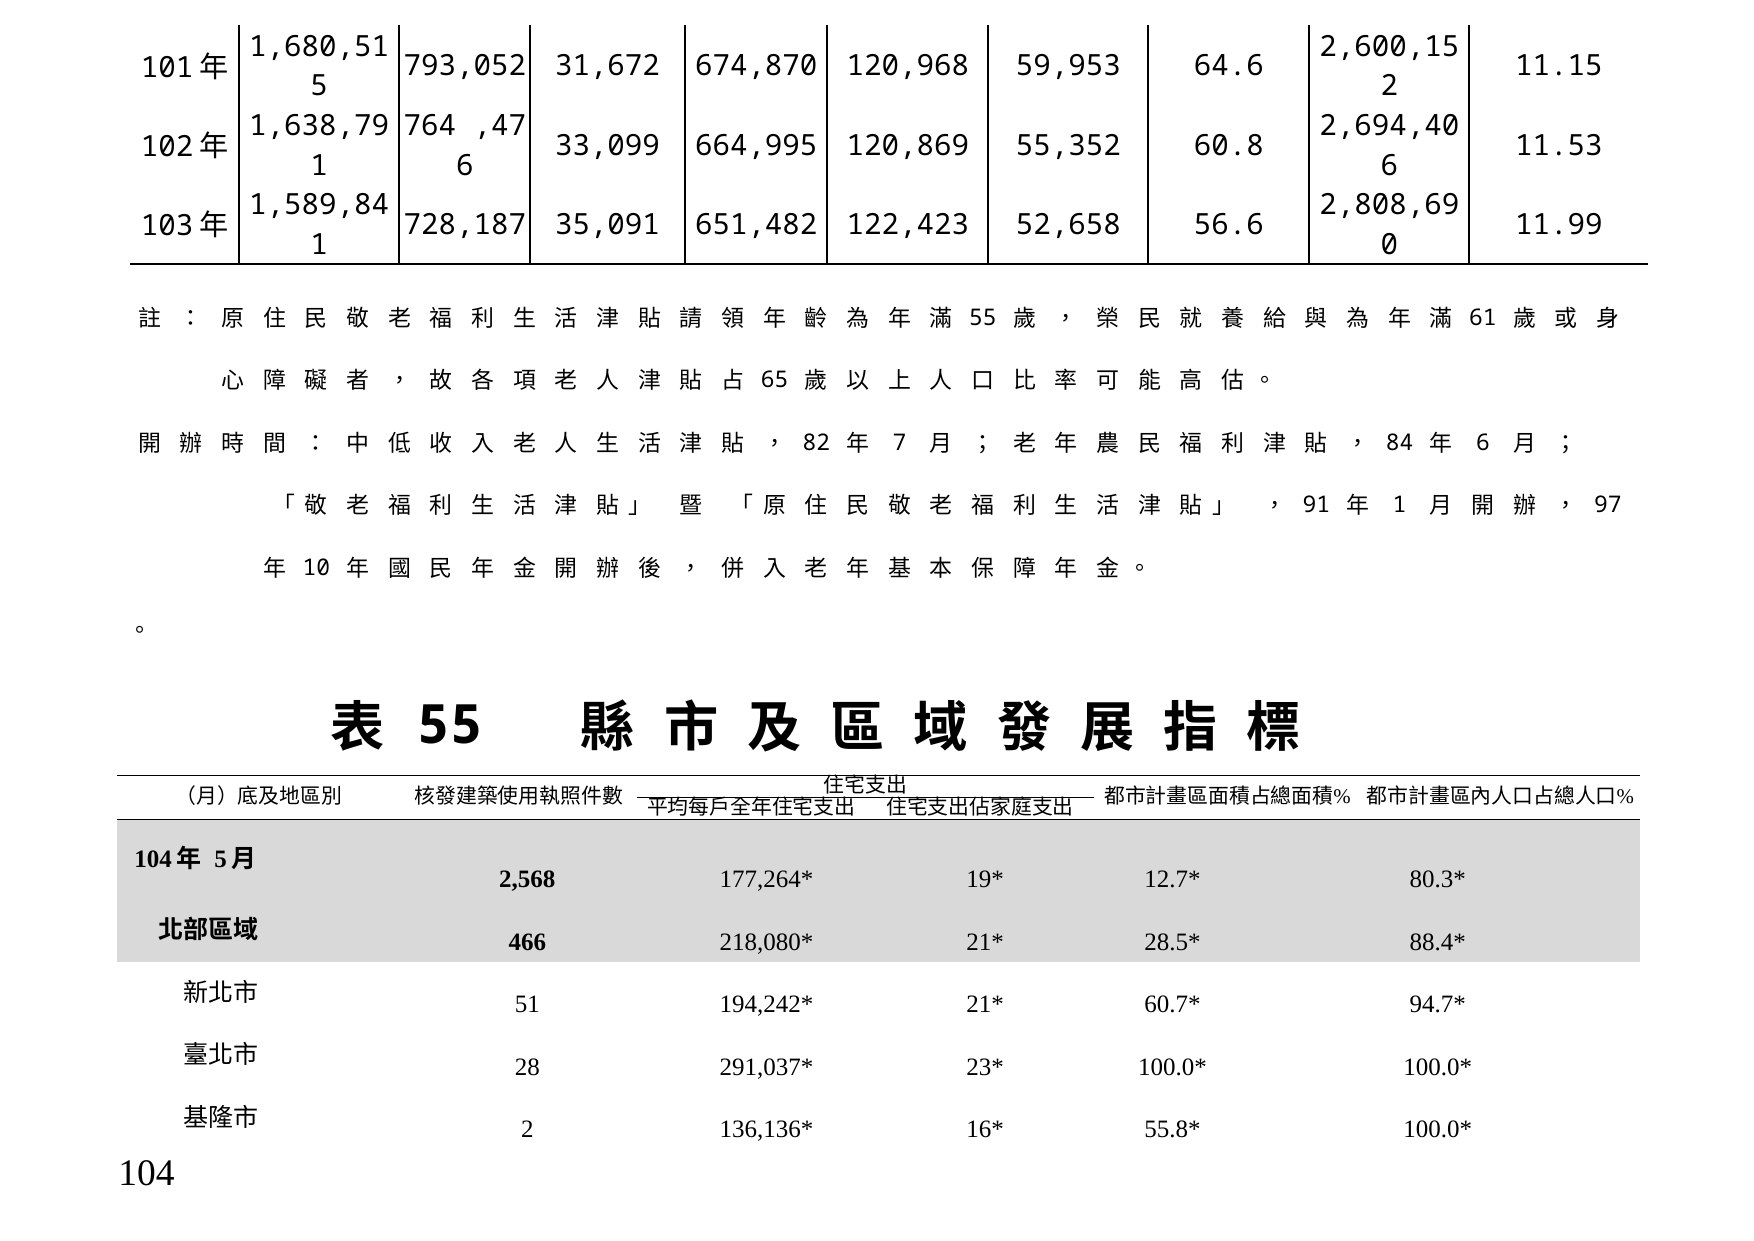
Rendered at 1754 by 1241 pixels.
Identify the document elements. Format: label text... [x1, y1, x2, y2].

table_cell 28 [400, 1025, 637, 1087]
table_cell 2,694,406 [1310, 104, 1468, 183]
table_cell 60.7* [1094, 962, 1360, 1025]
table_cell 11.15 [1470, 25, 1648, 104]
table_cell 466 [400, 900, 637, 962]
table_cell 100.0* [1360, 1025, 1640, 1087]
table_cell 住宅支出佔家庭支出 [865, 798, 1094, 818]
table_cell 新北市 [117, 962, 400, 1025]
table_cell 1,638,791 [240, 104, 398, 183]
table_cell 55.8* [1094, 1087, 1360, 1150]
table_cell 31,672 [531, 25, 684, 104]
table_cell 28.5* [1094, 900, 1360, 962]
text 。 [128, 587, 1628, 650]
table_cell 35,091 [531, 184, 684, 263]
table_cell 1,680,515 [240, 25, 398, 104]
table_cell 60.8 [1149, 104, 1308, 183]
table_cell 51 [400, 962, 637, 1025]
table_cell 平均每戶全年住宅支出 [637, 798, 865, 818]
table_cell 136,136* [637, 1087, 865, 1150]
table_cell 2 [400, 1087, 637, 1150]
table_cell 88.4* [1360, 900, 1640, 962]
table_cell 104年 5月 [117, 820, 400, 900]
table_cell 11.53 [1470, 104, 1648, 183]
table_cell 80.3* [1360, 820, 1640, 900]
table_cell 122,423 [828, 184, 987, 263]
table_cell 218,080* [637, 900, 865, 962]
table_header （月）底及地區別 [117, 776, 400, 818]
subtitle 表55 縣市及區域發展指標 [128, 650, 1628, 775]
table_cell 基隆市 [117, 1087, 400, 1150]
table_cell 19* [865, 820, 1094, 900]
table_cell 北部區域 [117, 900, 400, 962]
table_cell 16* [865, 1087, 1094, 1150]
table_cell 664,995 [686, 104, 826, 183]
table_cell 651,482 [686, 184, 826, 263]
table_cell 728,187 [400, 184, 529, 263]
table_cell 2,568 [400, 820, 637, 900]
table_cell 120,869 [828, 104, 987, 183]
table_cell 291,037* [637, 1025, 865, 1087]
table_cell 100.0* [1360, 1087, 1640, 1150]
table_cell 2,600,152 [1310, 25, 1468, 104]
table_cell 59,953 [989, 25, 1147, 104]
table_cell 臺北市 [117, 1025, 400, 1087]
table_cell 194,242* [637, 962, 865, 1025]
table_cell 23* [865, 1025, 1094, 1087]
table_cell 94.7* [1360, 962, 1640, 1025]
table_cell 1,589,841 [240, 184, 398, 263]
table_cell 21* [865, 900, 1094, 962]
table_cell 103年 [130, 184, 238, 263]
table_cell 674,870 [686, 25, 826, 104]
table_cell 11.99 [1470, 184, 1648, 263]
table_cell 177,264* [637, 820, 865, 900]
table_header 住宅支出 [637, 776, 1094, 797]
table_cell 55,352 [989, 104, 1147, 183]
text 開辦時間：中低收入老人生活津貼，82年7月；老年農民福利津貼，84年6月；「敬老福利生活津貼」暨「原住民敬老福利生活津貼」，91年1月開辦，97年10年國民年金開辦後，併入老年基本保障年金。 [128, 400, 1628, 587]
table_cell 56.6 [1149, 184, 1308, 263]
table_cell 2,808,690 [1310, 184, 1468, 263]
text 註：原住民敬老福利生活津貼請領年齡為年滿55歲，榮民就養給與為年滿61歲或身心障礙者，故各項老人津貼占65歲以上人口比率可能高估。 [128, 275, 1628, 400]
table_cell 101年 [130, 25, 238, 104]
table_cell 120,968 [828, 25, 987, 104]
table_header 都市計畫區內人口占總人口% [1360, 776, 1640, 818]
table_cell 793,052 [400, 25, 529, 104]
table_cell 764 ,476 [400, 104, 529, 183]
table_cell 52,658 [989, 184, 1147, 263]
table_cell 102年 [130, 104, 238, 183]
table_cell 33,099 [531, 104, 684, 183]
table_cell 100.0* [1094, 1025, 1360, 1087]
table_cell 12.7* [1094, 820, 1360, 900]
table_header 都市計畫區面積占總面積% [1094, 776, 1360, 818]
table_cell 21* [865, 962, 1094, 1025]
table_header 核發建築使用執照件數 [400, 776, 637, 818]
table_cell 64.6 [1149, 25, 1308, 104]
